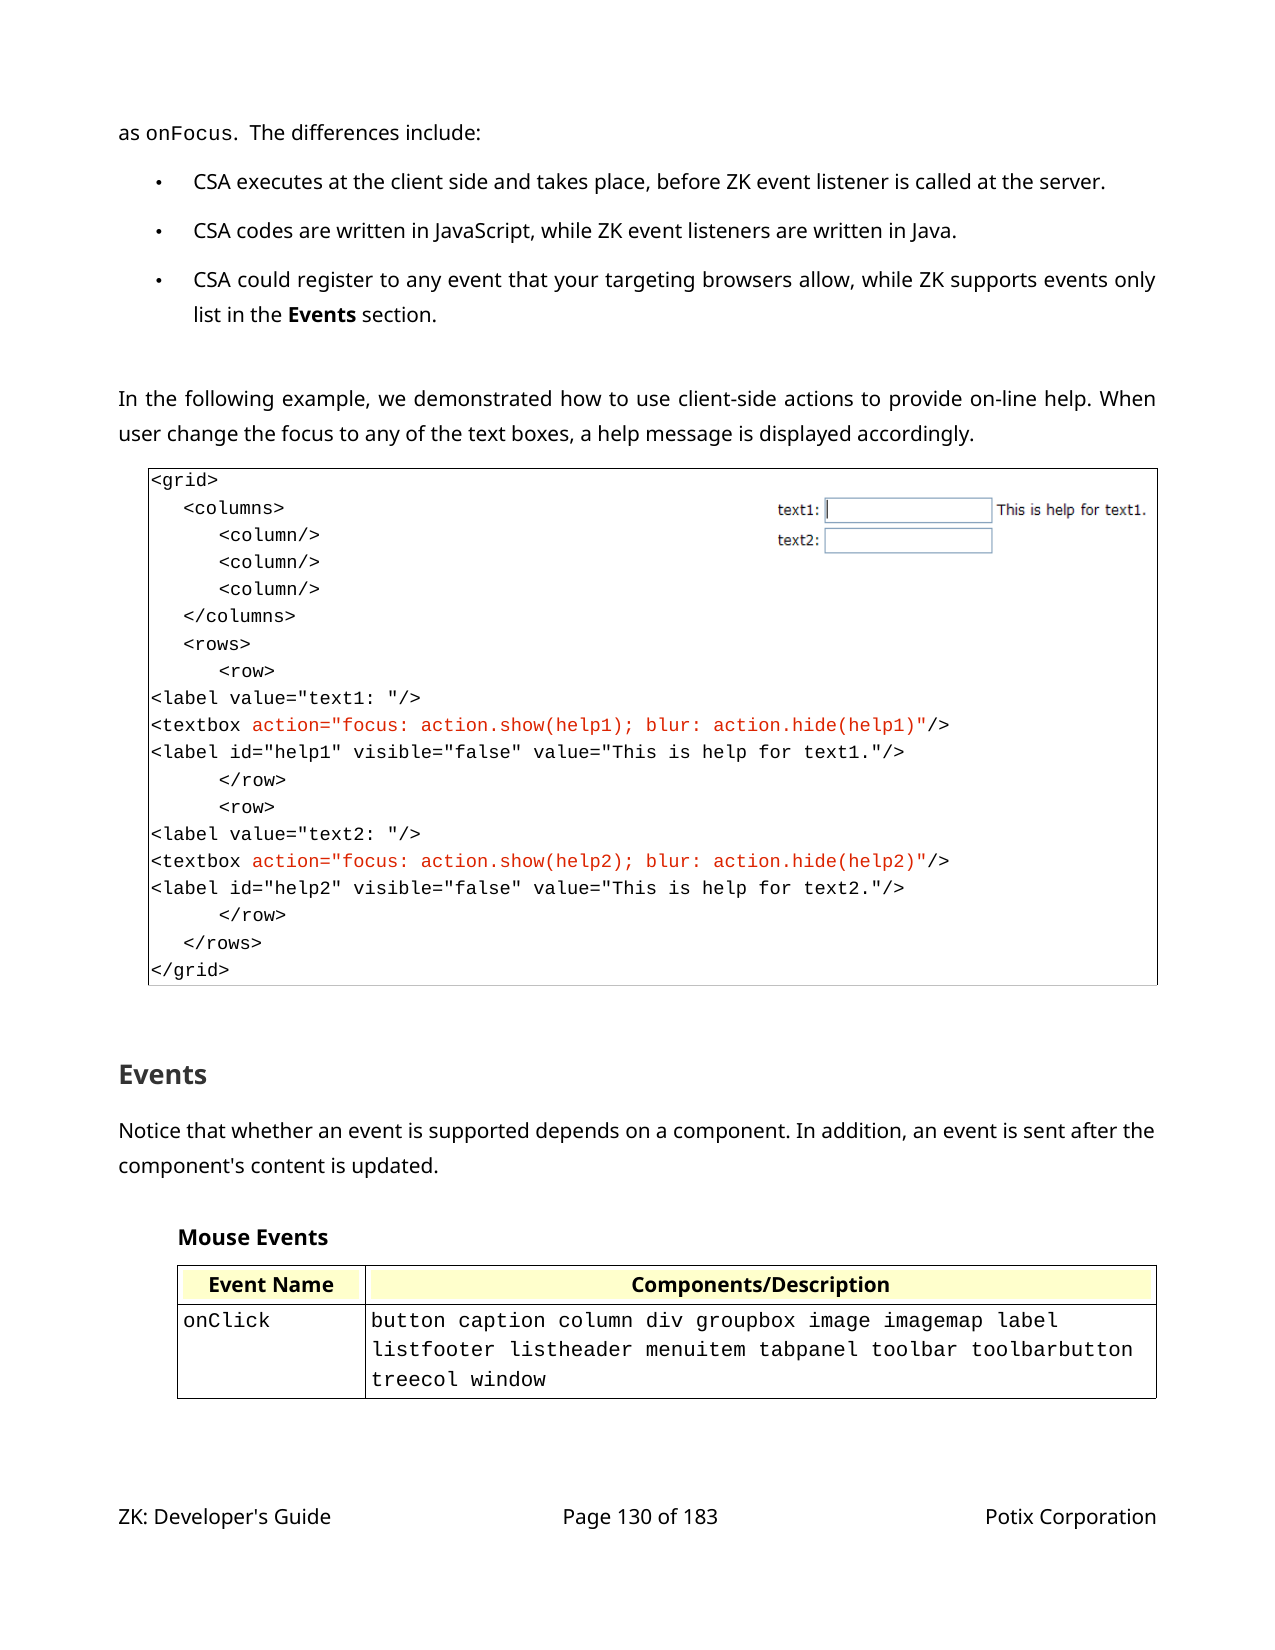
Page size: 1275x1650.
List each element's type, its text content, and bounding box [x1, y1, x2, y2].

text as onFocus. The differences include: [118, 118, 1157, 147]
text <column/> [149, 550, 1157, 574]
text In the following example, we demonstrated how to use client-side actions to provide on-line help. When user change the focus to any of the text boxes, a help message is displayed accordingly. [118, 349, 1157, 448]
text </grid> [149, 958, 1157, 985]
list CSA executes at the client side and takes place, before ZK event listener is called at the server. [156, 167, 1157, 196]
text <label id="help1" visible="false" value="This is help for text1."/> [149, 740, 1157, 764]
subtitle Events [118, 1056, 1157, 1093]
text <label id="help2" visible="false" value="This is help for text2."/> [149, 876, 1157, 900]
list CSA could register to any event that your targeting browsers allow, while ZK supports events only list in the Events section. [156, 265, 1157, 328]
table_cell onClick [178, 1305, 365, 1398]
text <label value="text2: "/> [149, 822, 1157, 846]
text <column/> [149, 577, 1157, 601]
text <label value="text1: "/> [149, 686, 1157, 710]
text <rows> [149, 631, 1157, 656]
text <grid> [149, 469, 1157, 493]
text </rows> [149, 931, 1157, 955]
picture [776, 493, 1152, 557]
text <column/> [149, 523, 776, 547]
text <row> [149, 794, 1157, 819]
text <columns> [149, 496, 776, 520]
list CSA codes are written in JavaScript, while ZK event listeners are written in Java. [156, 216, 1157, 244]
text <textbox action="focus: action.show(help1); blur: action.hide(help1)"/> [149, 713, 1157, 737]
text </row> [149, 767, 1157, 792]
table_header Components/Description [366, 1266, 1156, 1304]
text <row> [149, 659, 1157, 683]
text Notice that whether an event is supported depends on a component. In addition, an event is sent after the component's content is updated. [118, 1116, 1157, 1180]
table_header Event Name [178, 1266, 365, 1304]
table_header button caption column div groupbox image imagemap label listfooter listheader menuitem tabpanel toolbar toolbarbutton treecol window [366, 1305, 1156, 1398]
text </columns> [149, 604, 1157, 628]
text </row> [149, 903, 1157, 928]
subtitle Mouse Events [177, 1222, 1157, 1252]
text <textbox action="focus: action.show(help2); blur: action.hide(help2)"/> [149, 849, 1157, 873]
